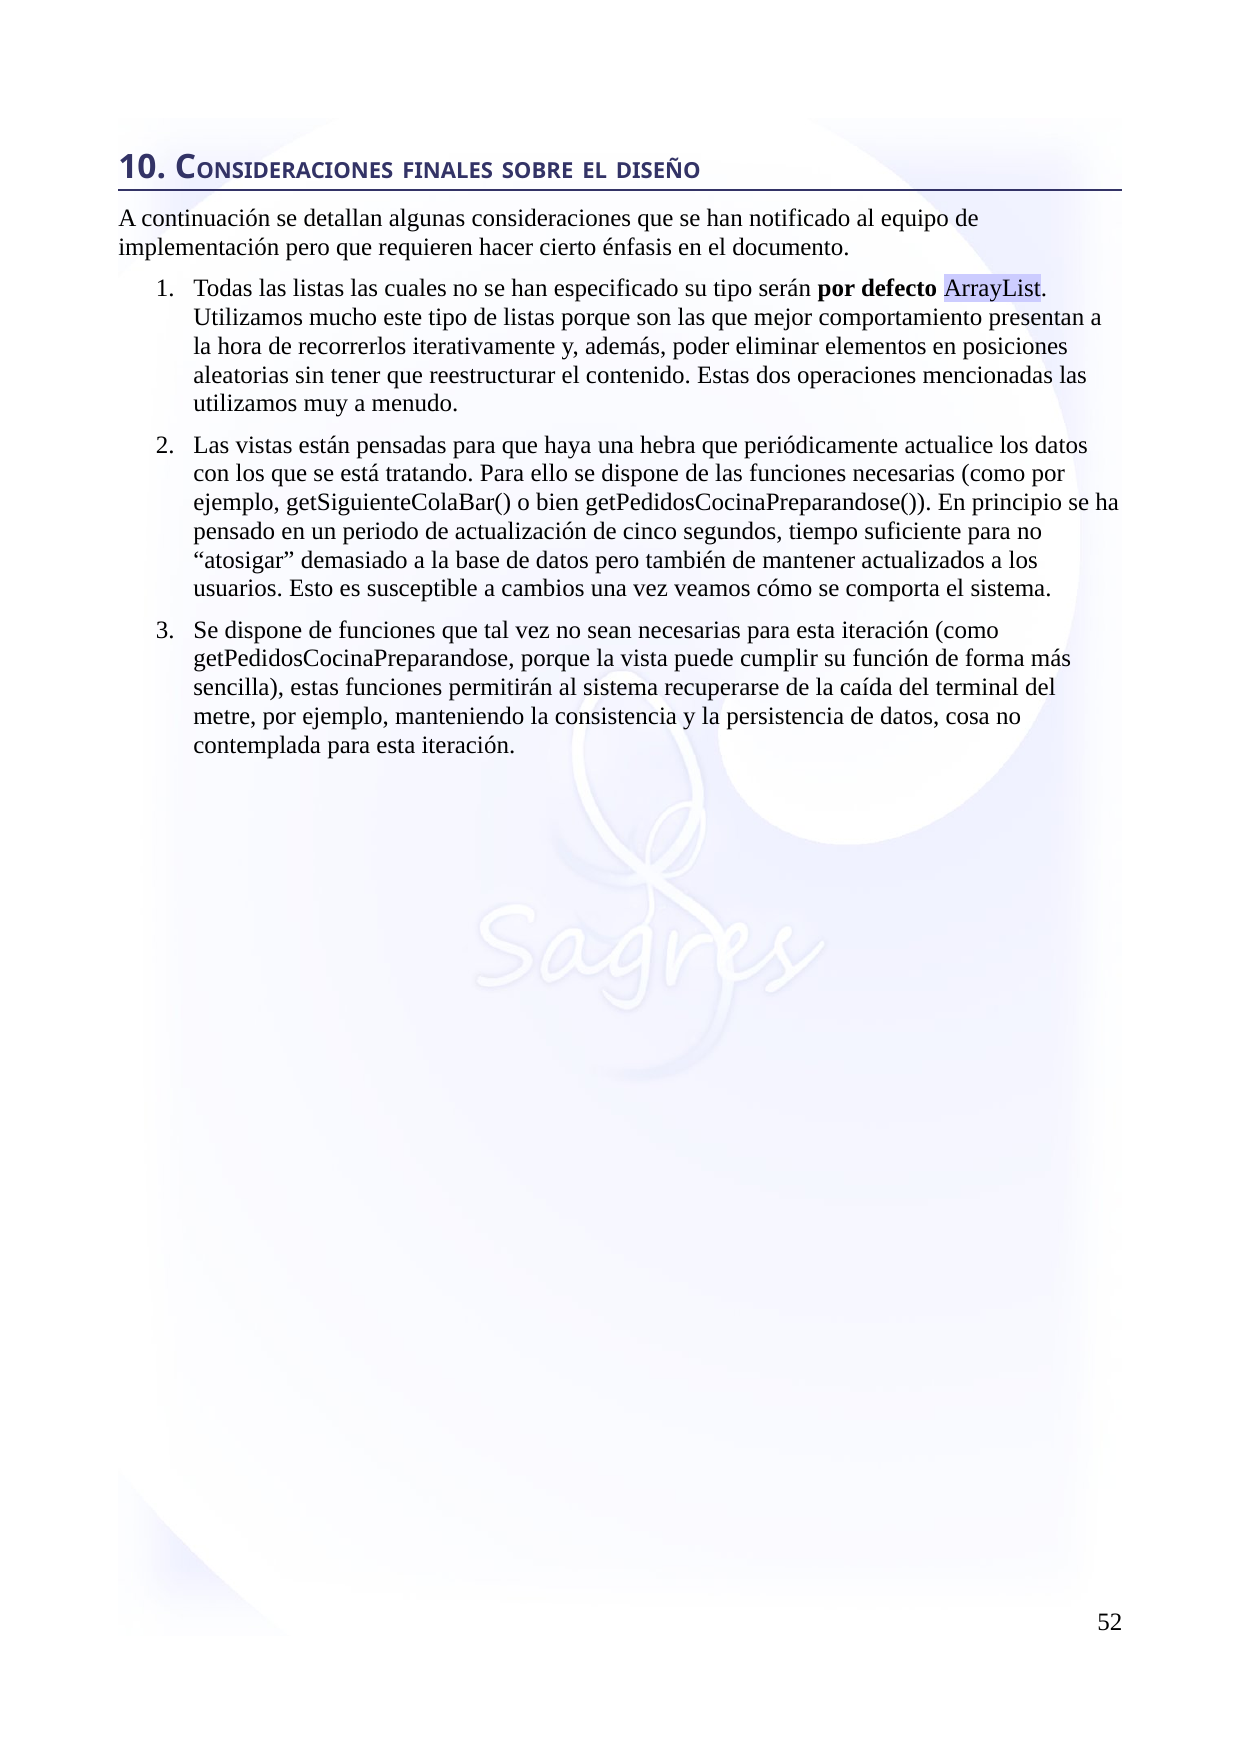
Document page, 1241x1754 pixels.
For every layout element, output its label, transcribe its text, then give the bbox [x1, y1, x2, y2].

picture [118, 118, 1122, 143]
subtitle 10. Consideraciones finales sobre el diseño [118, 143, 1122, 189]
picture [118, 191, 1122, 203]
list Las vistas están pensadas para que haya una hebra que periódicamente actualice los datos con los que se está tratando. Para ello se dispone de las funciones necesarias (como por ejemplo, getSiguienteColaBar() o bien getPedidosCocinaPreparandose()). En principio se ha pensado en un periodo de actualización de cinco segundos, tiempo suficiente para no “atosigar” demasiado a la base de datos pero también de mantener actualizados a los usuarios. Esto es susceptible a cambios una vez veamos cómo se comporta el sistema. [156, 430, 1122, 602]
text A continuación se detallan algunas consideraciones que se han notificado al equipo de implementación pero que requieren hacer cierto énfasis en el documento. [118, 203, 1122, 261]
picture [118, 261, 1122, 1636]
list Se dispone de funciones que tal vez no sean necesarias para esta iteración (como getPedidosCocinaPreparandose, porque la vista puede cumplir su función de forma más sencilla), estas funciones permitirán al sistema recuperarse de la caída del terminal del metre, por ejemplo, manteniendo la consistencia y la persistencia de datos, cosa no contemplada para esta iteración. [156, 615, 1122, 758]
list Todas las listas las cuales no se han especificado su tipo serán por defecto ArrayList. Utilizamos mucho este tipo de listas porque son las que mejor comportamiento presentan a la hora de recorrerlos iterativamente y, además, poder eliminar elementos en posiciones aleatorias sin tener que reestructurar el contenido. Estas dos operaciones mencionadas las utilizamos muy a menudo. [156, 273, 1122, 417]
